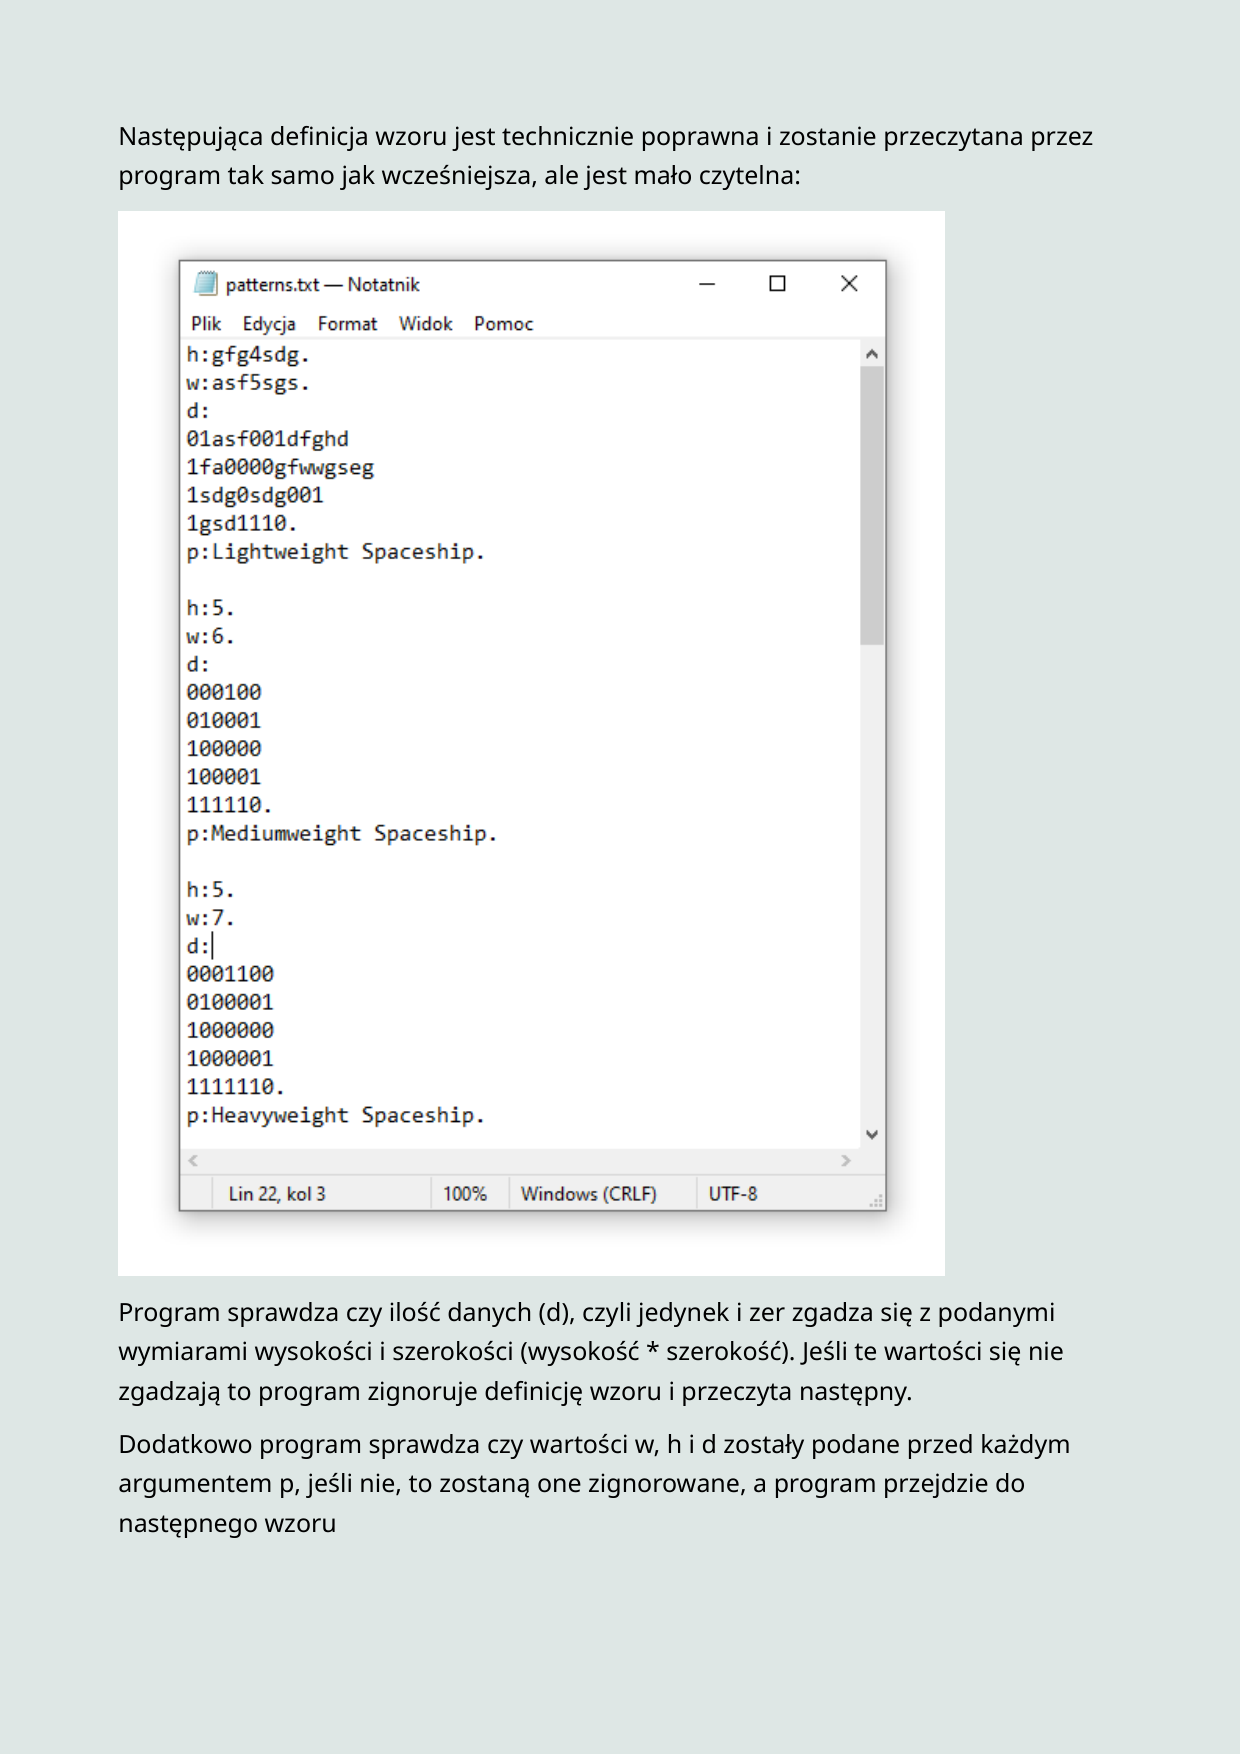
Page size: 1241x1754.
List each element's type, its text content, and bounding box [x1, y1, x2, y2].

text Następująca definicja wzoru jest technicznie poprawna i zostanie przeczytana przez program tak samo jak wcześniejsza, ale jest mało czytelna: [118, 118, 1122, 191]
text Dodatkowo program sprawdza czy wartości w, h i d zostały podane przed każdym argumentem p, jeśli nie, to zostaną one zignorowane, a program przejdzie do następnego wzoru [118, 1427, 1122, 1539]
picture [118, 211, 945, 1276]
text Program sprawdza czy ilość danych (d), czyli jedynek i zer zgadza się z podanymi wymiarami wysokości i szerokości (wysokość * szerokość). Jeśli te wartości się nie zgadzają to program zignoruje definicję wzoru i przeczyta następny. [118, 1295, 1122, 1407]
